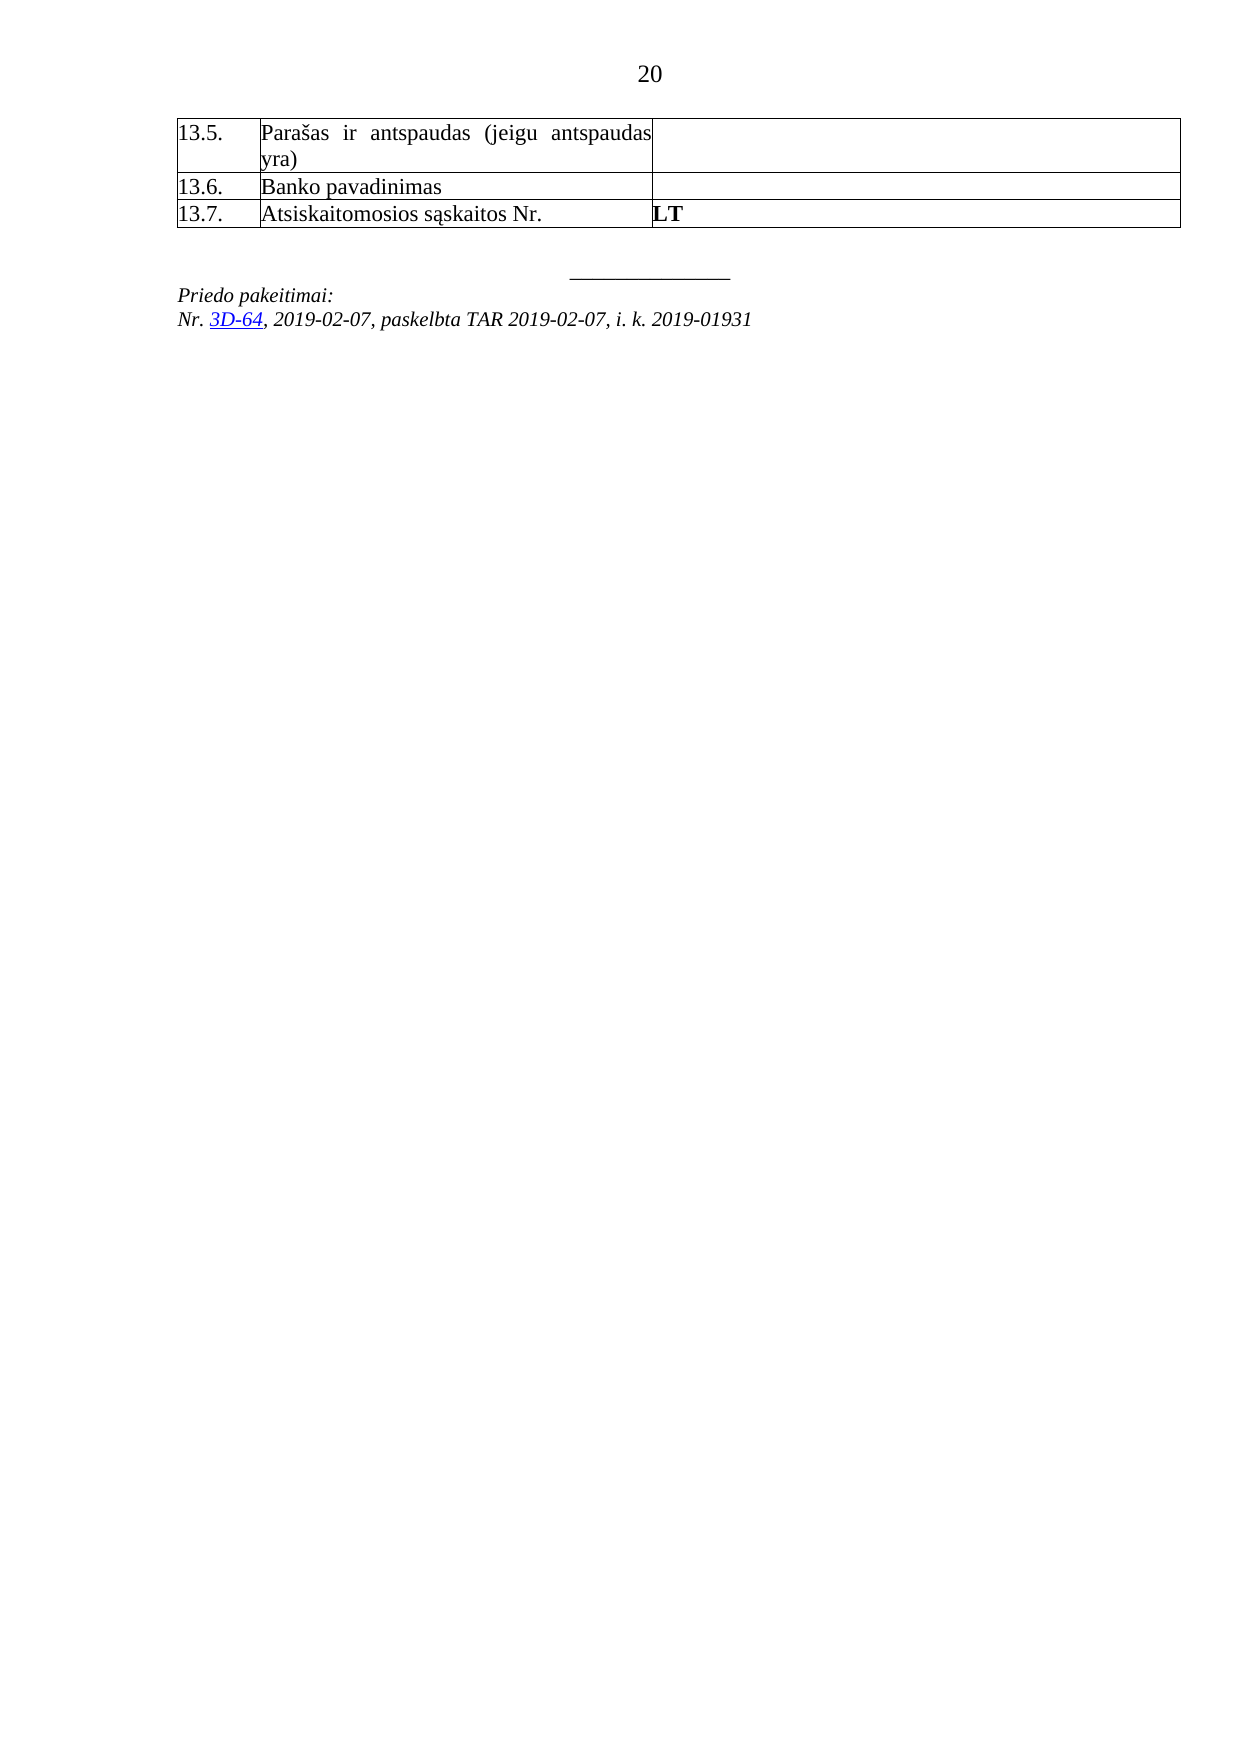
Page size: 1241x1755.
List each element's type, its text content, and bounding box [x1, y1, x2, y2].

table_cell Parašas ir antspaudas (jeigu antspaudas yra) [261, 119, 652, 172]
table_cell Atsiskaitomosios sąskaitos Nr. [261, 200, 652, 227]
table_cell [653, 119, 1180, 172]
text Nr. 3D-64, 2019-02-07, paskelbta TAR 2019-02-07, i. k. 2019-01931 [177, 307, 1122, 331]
table_cell Banko pavadinimas [261, 173, 652, 199]
table_cell 13.7. [178, 200, 260, 227]
table_cell [653, 173, 1180, 199]
text Priedo pakeitimai: [177, 283, 1122, 307]
table_cell 13.5. [178, 119, 260, 172]
text ______________ [177, 256, 1122, 283]
table_cell 13.6. [178, 173, 260, 199]
table_cell LT [653, 200, 1180, 227]
